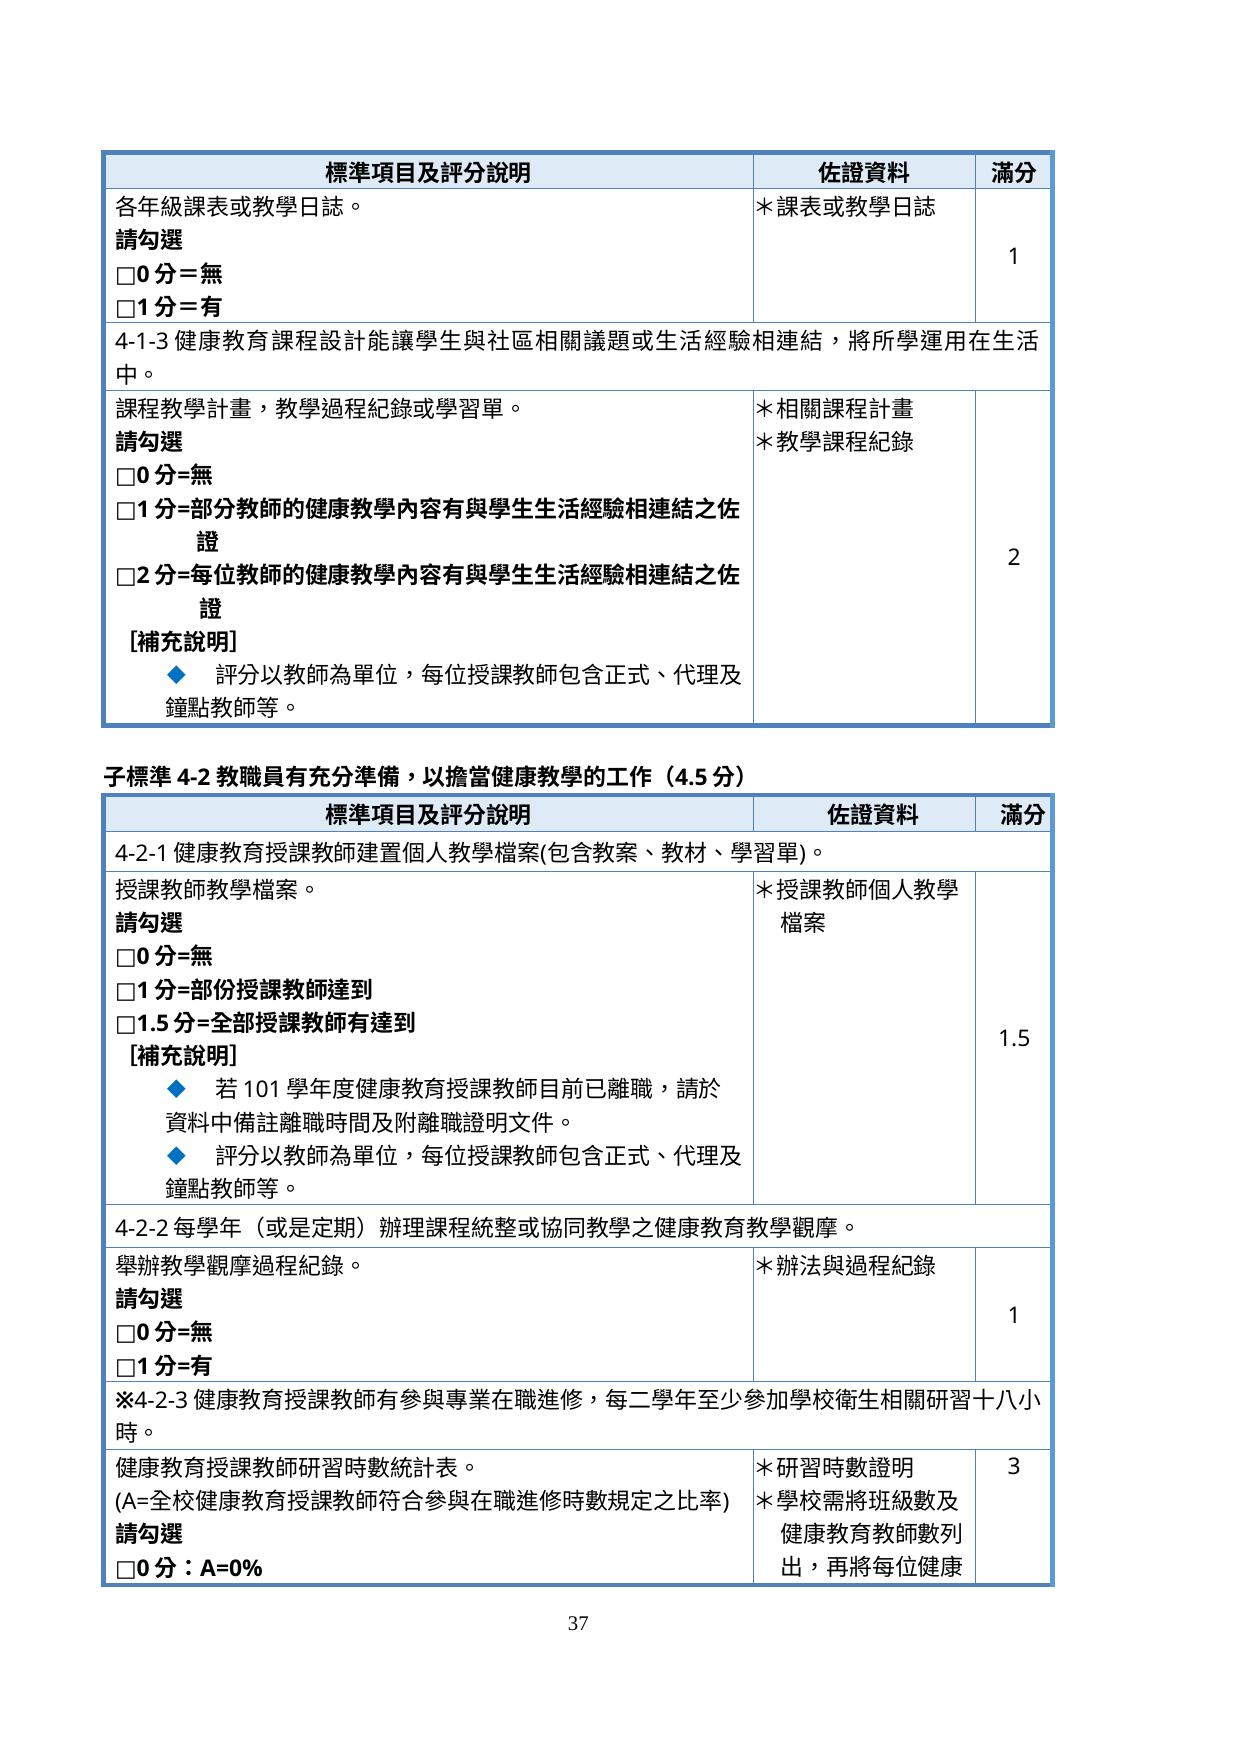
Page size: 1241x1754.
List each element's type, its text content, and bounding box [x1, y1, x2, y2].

table_cell 4-1-3健康教育課程設計能讓學生與社區相關議題或生活經驗相連結，將所學運用在生活中。 [106, 323, 1050, 390]
table_header 佐證資料 [754, 155, 975, 188]
table_header 滿分 [976, 155, 1050, 188]
table_cell ＊研習時數證明 ＊學校需將班級數及健康教育教師數列出，再將每位健康 [754, 1450, 975, 1583]
table_cell ＊相關課程計畫 ＊教學課程紀錄 [754, 391, 975, 723]
table_cell 授課教師教學檔案。 請勾選 □0分=無 □1分=部份授課教師達到 □1.5分=全部授課教師有達到 ［補充說明］ 若101學年度健康教育授課教師目前已離職，請於資料中備註離職時間及附離職證明文件。 評分以教師為單位，每位授課教師包含正式、代理及鐘點教師等。 [106, 872, 753, 1204]
table_cell 1 [976, 189, 1050, 322]
table_cell 各年級課表或教學日誌。 請勾選 □0分＝無 □1分＝有 [106, 189, 753, 322]
table_header 標準項目及評分說明 [106, 155, 753, 188]
table_header 標準項目及評分說明 [106, 797, 753, 831]
table_cell ＊辦法與過程紀錄 [754, 1248, 975, 1381]
text 子標準4-2 教職員有充分準備，以擔當健康教學的工作（4.5分） [103, 759, 1053, 793]
table_cell 課程教學計畫，教學過程紀錄或學習單。 請勾選 □0分=無 □1分=部分教師的健康教學內容有與學生生活經驗相連結之佐證 □2分=每位教師的健康教學內容有與學生生活經驗相連結之佐證 ［補充說明］ 評分以教師為單位，每位授課教師包含正式、代理及鐘點教師等。 [106, 391, 753, 723]
table_cell 健康教育授課教師研習時數統計表。 (A=全校健康教育授課教師符合參與在職進修時數規定之比率) 請勾選 □0分：A=0% [106, 1450, 753, 1583]
table_cell 4-2-2每學年（或是定期）辦理課程統整或協同教學之健康教育教學觀摩。 [106, 1205, 1050, 1247]
table_cell 4-2-1健康教育授課教師建置個人教學檔案(包含教案、教材、學習單)。 [106, 832, 1050, 871]
table_header 佐證資料 [754, 797, 975, 831]
table_cell 1.5 [976, 872, 1050, 1204]
table_cell 舉辦教學觀摩過程紀錄。 請勾選 □0分=無 □1分=有 [106, 1248, 753, 1381]
table_cell 3 [976, 1450, 1050, 1583]
table_header 滿分 [976, 797, 1050, 831]
table_cell 1 [976, 1248, 1050, 1381]
table_cell ＊授課教師個人教學檔案 [754, 872, 975, 1204]
table_cell ※4-2-3健康教育授課教師有參與專業在職進修，每二學年至少參加學校衛生相關研習十八小時。 [106, 1382, 1050, 1448]
table_cell 2 [976, 391, 1050, 723]
table_cell ＊課表或教學日誌 [754, 189, 975, 322]
